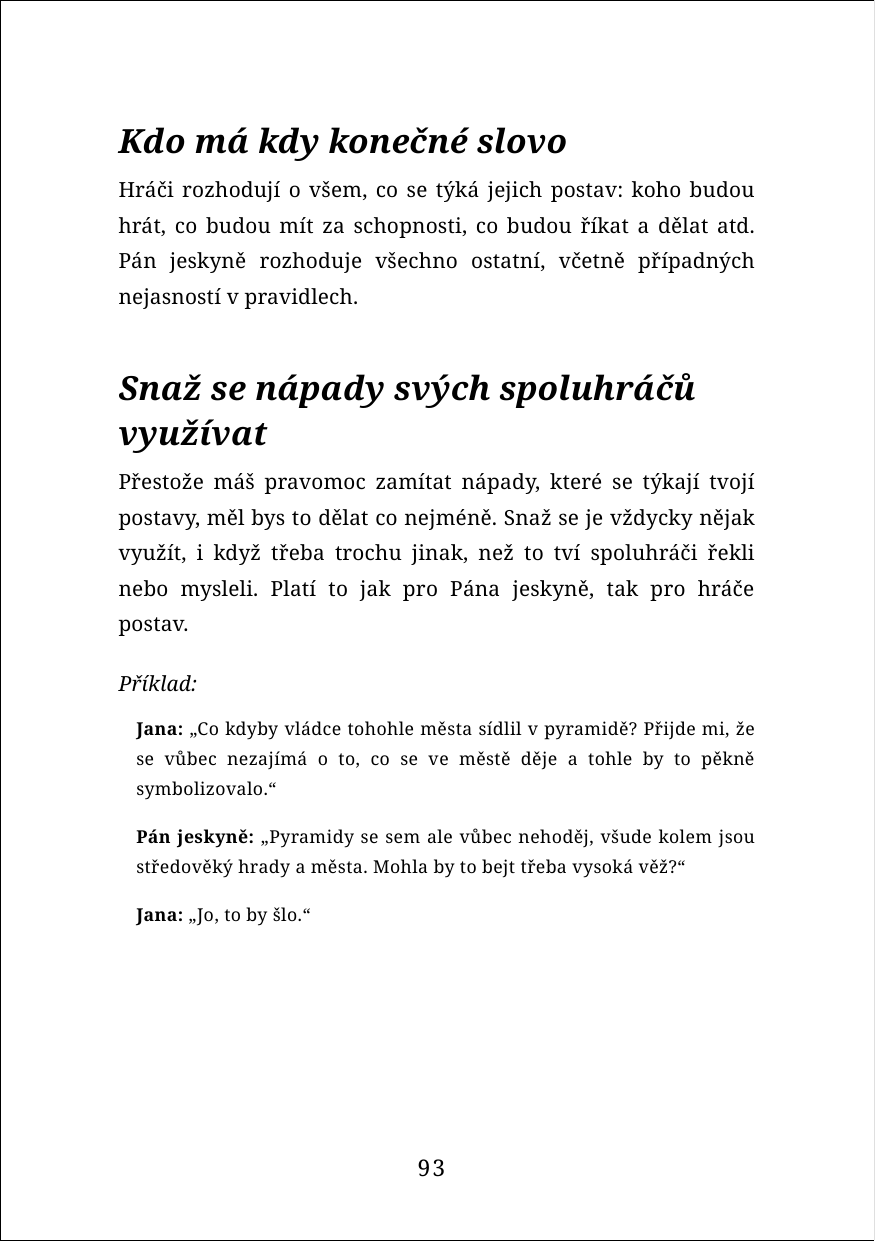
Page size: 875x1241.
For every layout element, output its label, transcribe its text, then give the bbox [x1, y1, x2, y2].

text Hráči rozhodují o všem, co se týká jejich postav: koho budou hrát, co budou mít za schopnosti, co budou říkat a dělat atd. Pán jeskyně rozhoduje všechno ostatní, včetně případných nejasností v pravidlech. [118, 175, 756, 310]
subtitle Snaž se nápady svých spoluhráčů využívat [118, 365, 756, 456]
text Jana: „Co kdyby vládce tohohle města sídlil v pyramidě? Přijde mi, že se vůbec nezajímá o to, co se ve městě děje a tohle by to pěkně symbolizovalo.“ [136, 716, 756, 801]
text Přestože máš pravomoc zamítat nápady, které se týkají tvojí postavy, měl bys to dělat co nejméně. Snaž se je vždycky nějak využít, i když třeba trochu jinak, než to tví spoluhráči řekli nebo mysleli. Platí to jak pro Pána jeskyně, tak pro hráče postav. [118, 467, 756, 638]
text Pán jeskyně: „Pyramidy se sem ale vůbec nehoděj, všude kolem jsou středověký hrady a města. Mohla by to bejt třeba vysoká věž?“ [136, 824, 756, 879]
subtitle Kdo má kdy konečné slovo [118, 118, 756, 164]
text Jana: „Jo, to by šlo.“ [136, 902, 756, 927]
text Příklad: [118, 669, 756, 697]
